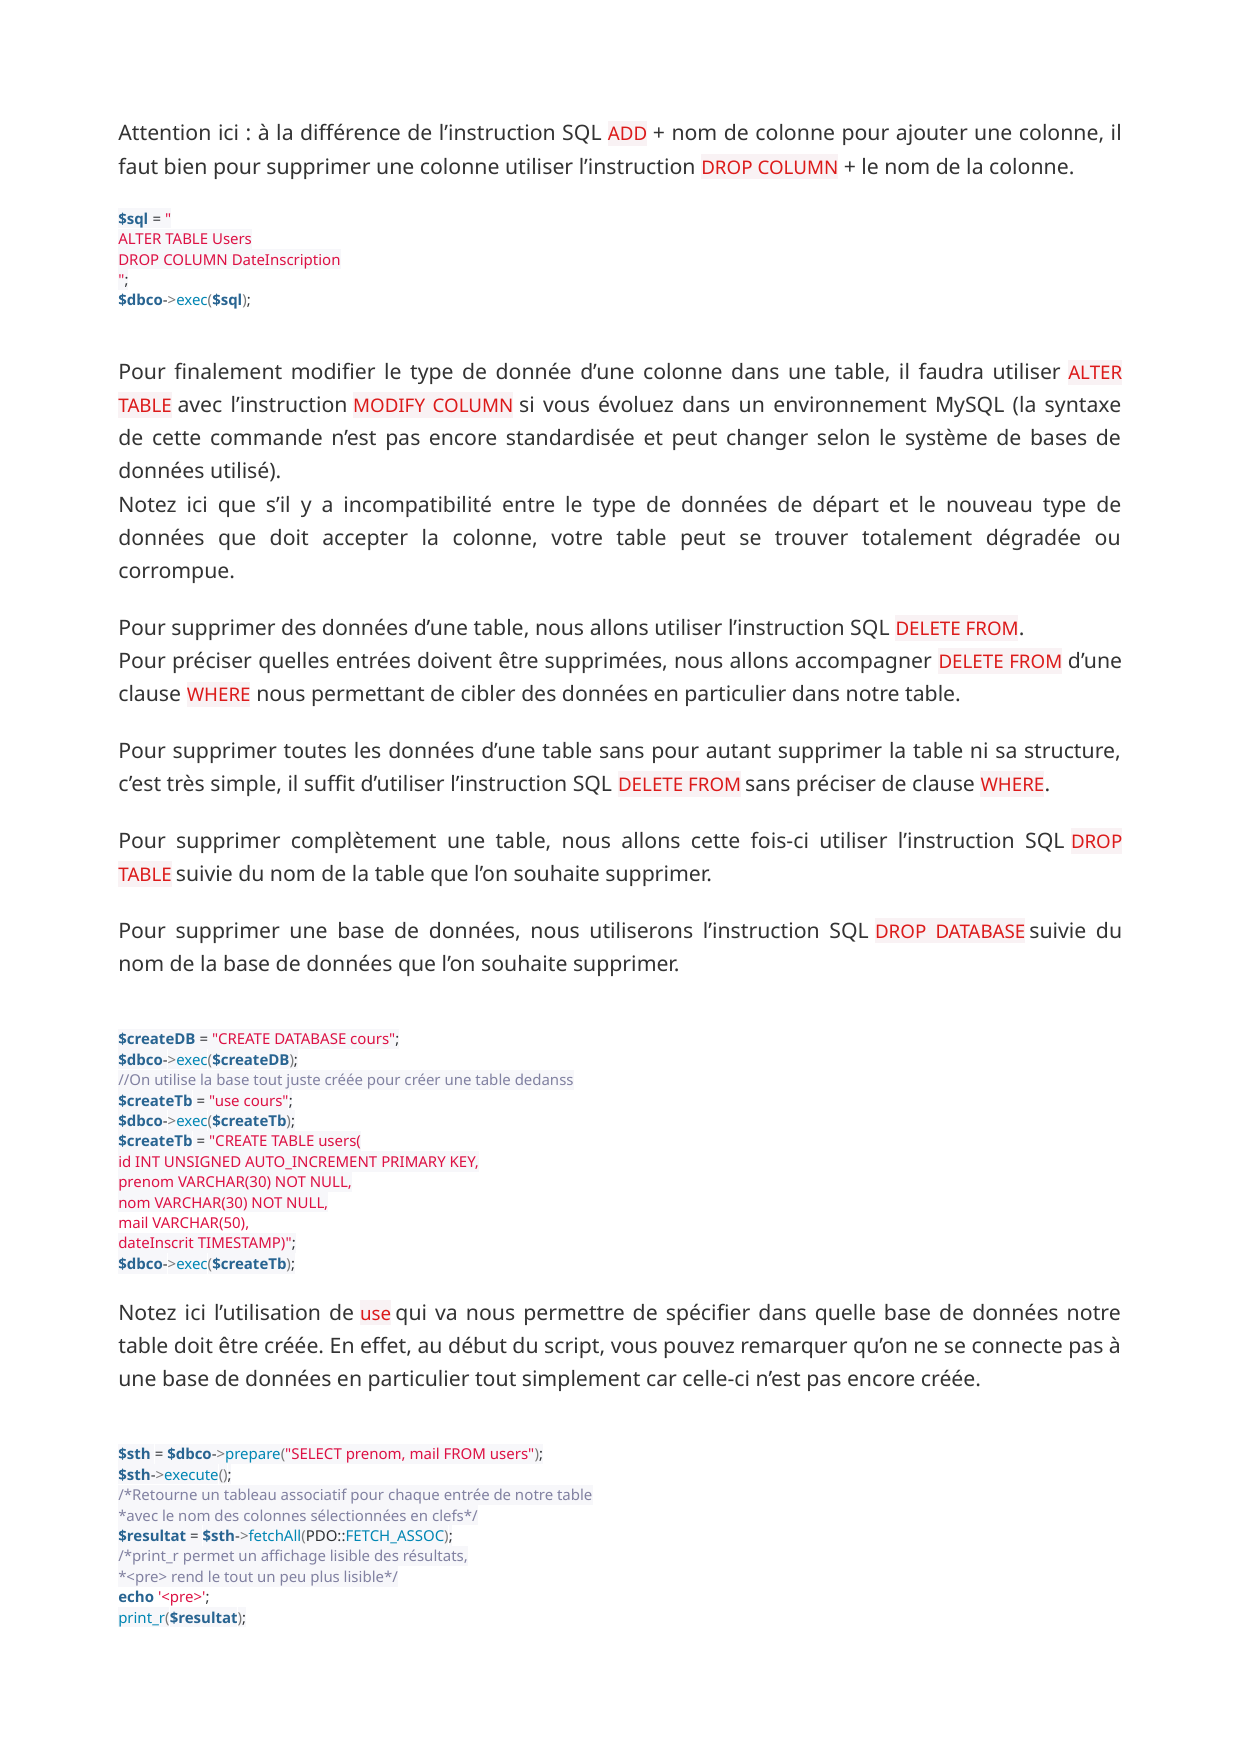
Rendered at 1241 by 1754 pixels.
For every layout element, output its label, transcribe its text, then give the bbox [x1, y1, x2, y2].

text ALTER TABLE Users [118, 228, 1122, 249]
text *avec le nom des colonnes sélectionnées en clefs*/ [118, 1505, 1122, 1525]
text $sql = " [118, 208, 1122, 228]
text id INT UNSIGNED AUTO_INCREMENT PRIMARY KEY, [118, 1151, 1122, 1172]
text Pour finalement modifier le type de donnée d’une colonne dans une table, il faudra utiliser ALTER TABLE avec l’instruction MODIFY COLUMN si vous évoluez dans un environnement MySQL (la syntaxe de cette commande n’est pas encore standardisée et peut changer selon le système de bases de données utilisé). [118, 357, 1122, 485]
text Pour supprimer toutes les données d’une table sans pour autant supprimer la table ni sa structure, c’est très simple, il suffit d’utiliser l’instruction SQL DELETE FROM sans préciser de clause WHERE. [118, 736, 1122, 798]
text /*Retourne un tableau associatif pour chaque entrée de notre table [118, 1484, 1122, 1505]
text //On utilise la base tout juste créée pour créer une table dedanss [118, 1069, 1122, 1090]
text $createTb = "use cours"; [118, 1090, 1122, 1110]
text mail VARCHAR(50), [118, 1212, 1122, 1233]
text DROP COLUMN DateInscription [118, 249, 1122, 269]
text $dbco->exec($createTb); [118, 1110, 1122, 1131]
text *<pre> rend le tout un peu plus lisible*/ [118, 1566, 1122, 1587]
text Notez ici que s’il y a incompatibilité entre le type de données de départ et le nouveau type de données que doit accepter la colonne, votre table peut se trouver totalement dégradée ou corrompue. [118, 489, 1122, 585]
text Attention ici : à la différence de l’instruction SQL ADD + nom de colonne pour ajouter une colonne, il faut bien pour supprimer une colonne utiliser l’instruction DROP COLUMN + le nom de la colonne. [118, 118, 1122, 180]
text "; [118, 269, 1122, 290]
text /*print_r permet un affichage lisible des résultats, [118, 1546, 1122, 1566]
text Pour supprimer des données d’une table, nous allons utiliser l’instruction SQL DELETE FROM. [118, 612, 1122, 641]
text $createTb = "CREATE TABLE users( [118, 1131, 1122, 1151]
text Notez ici l’utilisation de use qui va nous permettre de spécifier dans quelle base de données notre table doit être créée. En effet, au début du script, vous pouvez remarquer qu’on ne se connecte pas à une base de données en particulier tout simplement car celle-ci n’est pas encore créée. [118, 1297, 1122, 1393]
text dateInscrit TIMESTAMP)"; [118, 1233, 1122, 1253]
text $dbco->exec($createDB); [118, 1049, 1122, 1069]
text $resultat = $sth->fetchAll(PDO::FETCH_ASSOC); [118, 1525, 1122, 1546]
text $sth = $dbco->prepare("SELECT prenom, mail FROM users"); [118, 1444, 1122, 1464]
text Pour supprimer complètement une table, nous allons cette fois-ci utiliser l’instruction SQL DROP TABLE suivie du nom de la table que l’on souhaite supprimer. [118, 826, 1122, 888]
text $dbco->exec($createTb); [118, 1253, 1122, 1274]
text echo '<pre>'; [118, 1587, 1122, 1607]
text Pour supprimer une base de données, nous utiliserons l’instruction SQL DROP DATABASE suivie du nom de la base de données que l’on souhaite supprimer. [118, 915, 1122, 978]
text prenom VARCHAR(30) NOT NULL, [118, 1172, 1122, 1192]
text print_r($resultat); [118, 1607, 1122, 1627]
text nom VARCHAR(30) NOT NULL, [118, 1192, 1122, 1212]
text $createDB = "CREATE DATABASE cours"; [118, 1029, 1122, 1049]
text $sth->execute(); [118, 1464, 1122, 1484]
text $dbco->exec($sql); [118, 290, 1122, 310]
text Pour préciser quelles entrées doivent être supprimées, nous allons accompagner DELETE FROM d’une clause WHERE nous permettant de cibler des données en particulier dans notre table. [118, 646, 1122, 708]
